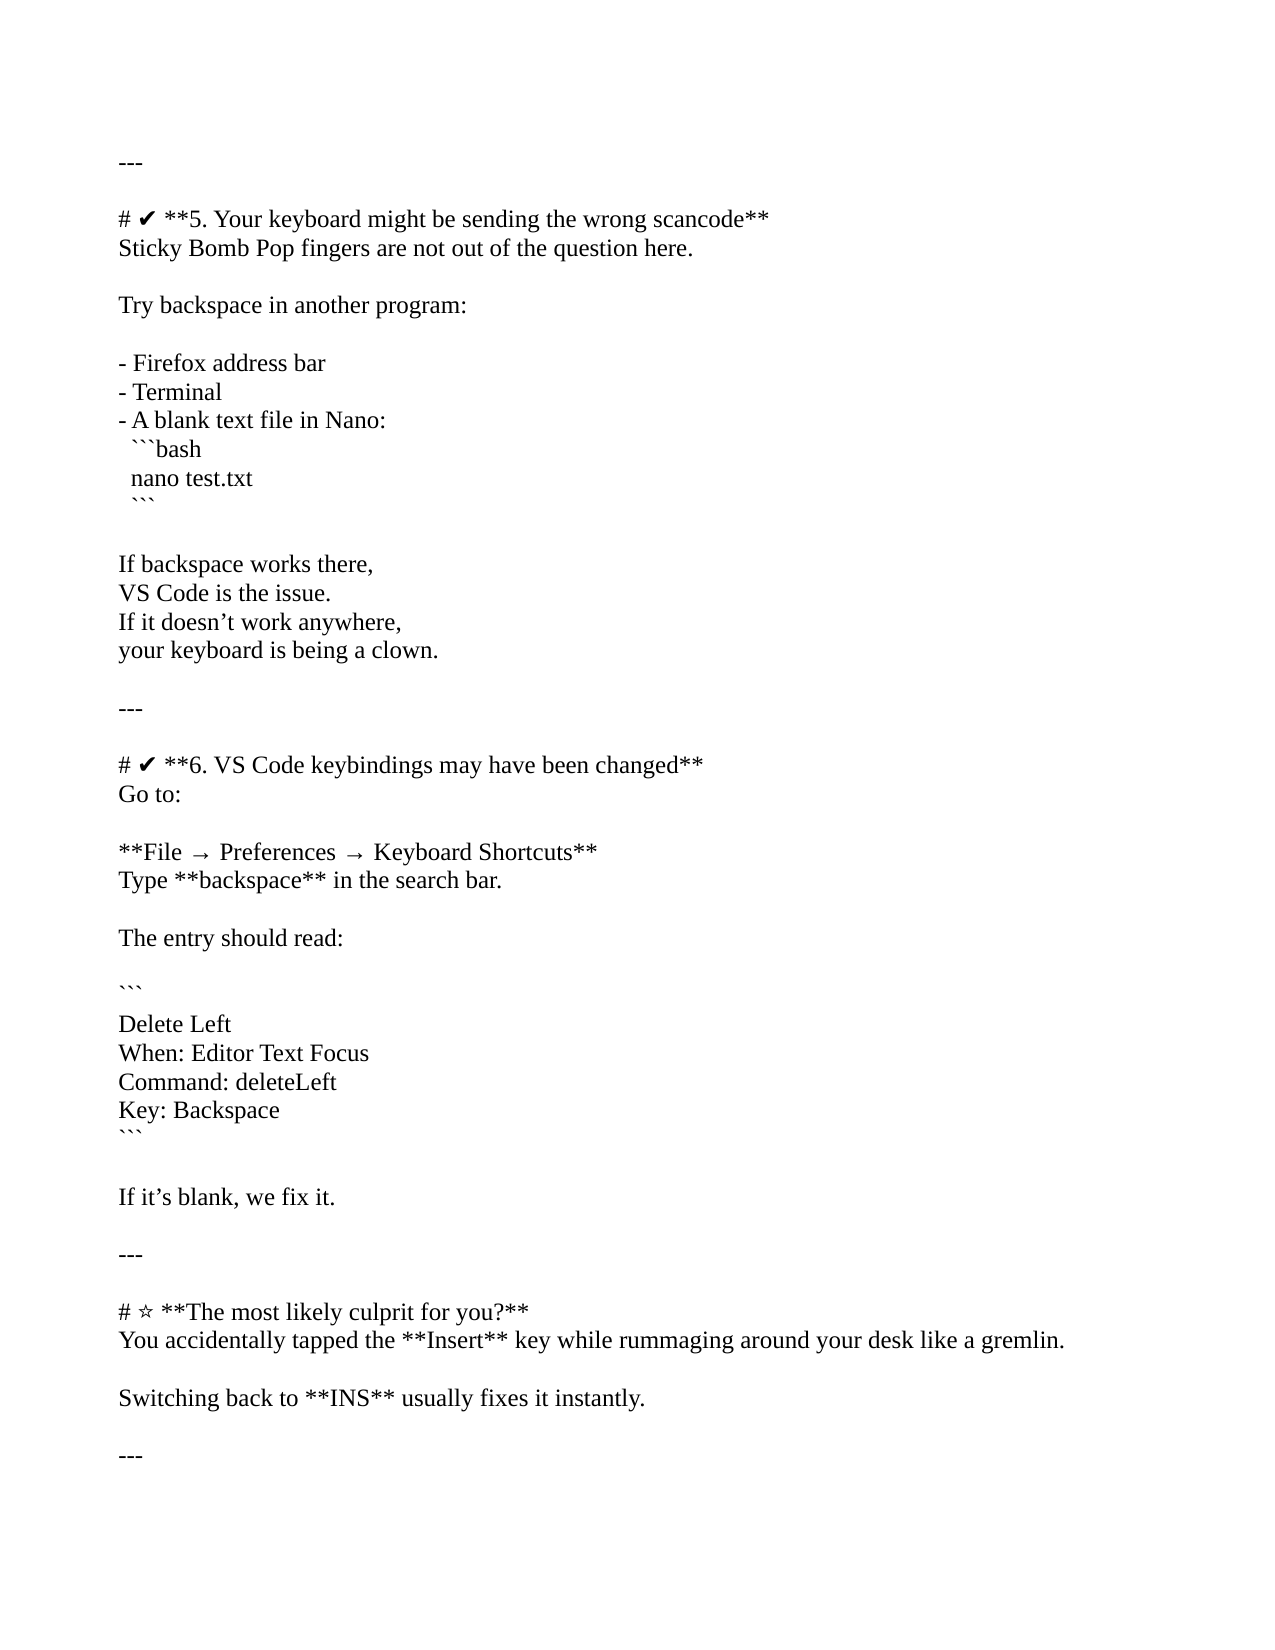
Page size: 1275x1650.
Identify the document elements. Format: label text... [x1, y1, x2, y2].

text If it’s blank, we fix it. [118, 1182, 1157, 1211]
text # ✔ **5. Your keyboard might be sending the wrong scancode** [118, 204, 1157, 233]
text ```bash [118, 434, 1157, 463]
text # ✔ **6. VS Code keybindings may have been changed** [118, 751, 1157, 779]
text nano test.txt [118, 463, 1157, 492]
text --- [118, 147, 1157, 176]
text Try backspace in another program: [118, 291, 1157, 319]
text Key: Backspace [118, 1096, 1157, 1124]
text Switching back to **INS** usually fixes it instantly. [118, 1383, 1157, 1412]
text When: Editor Text Focus [118, 1038, 1157, 1067]
text Delete Left [118, 1009, 1157, 1038]
text If it doesn’t work anywhere, [118, 607, 1157, 636]
text You accidentally tapped the **Insert** key while rummaging around your desk like a gremlin. [118, 1326, 1157, 1354]
text # ⭐ **The most likely culprit for you?** [118, 1297, 1157, 1326]
text Command: deleteLeft [118, 1067, 1157, 1096]
text --- [118, 693, 1157, 722]
text --- [118, 1441, 1157, 1469]
text --- [118, 1239, 1157, 1268]
text VS Code is the issue. [118, 578, 1157, 607]
text If backspace works there, [118, 549, 1157, 578]
text - Firefox address bar [118, 348, 1157, 377]
text Type **backspace** in the search bar. [118, 866, 1157, 894]
text ``` [118, 492, 1157, 521]
text **File → Preferences → Keyboard Shortcuts** [118, 837, 1157, 866]
text - A blank text file in Nano: [118, 406, 1157, 434]
text The entry should read: [118, 923, 1157, 952]
text Sticky Bomb Pop fingers are not out of the question here. [118, 233, 1157, 262]
text - Terminal [118, 377, 1157, 406]
text ``` [118, 981, 1157, 1009]
text your keyboard is being a clown. [118, 636, 1157, 664]
text ``` [118, 1124, 1157, 1153]
text Go to: [118, 779, 1157, 808]
